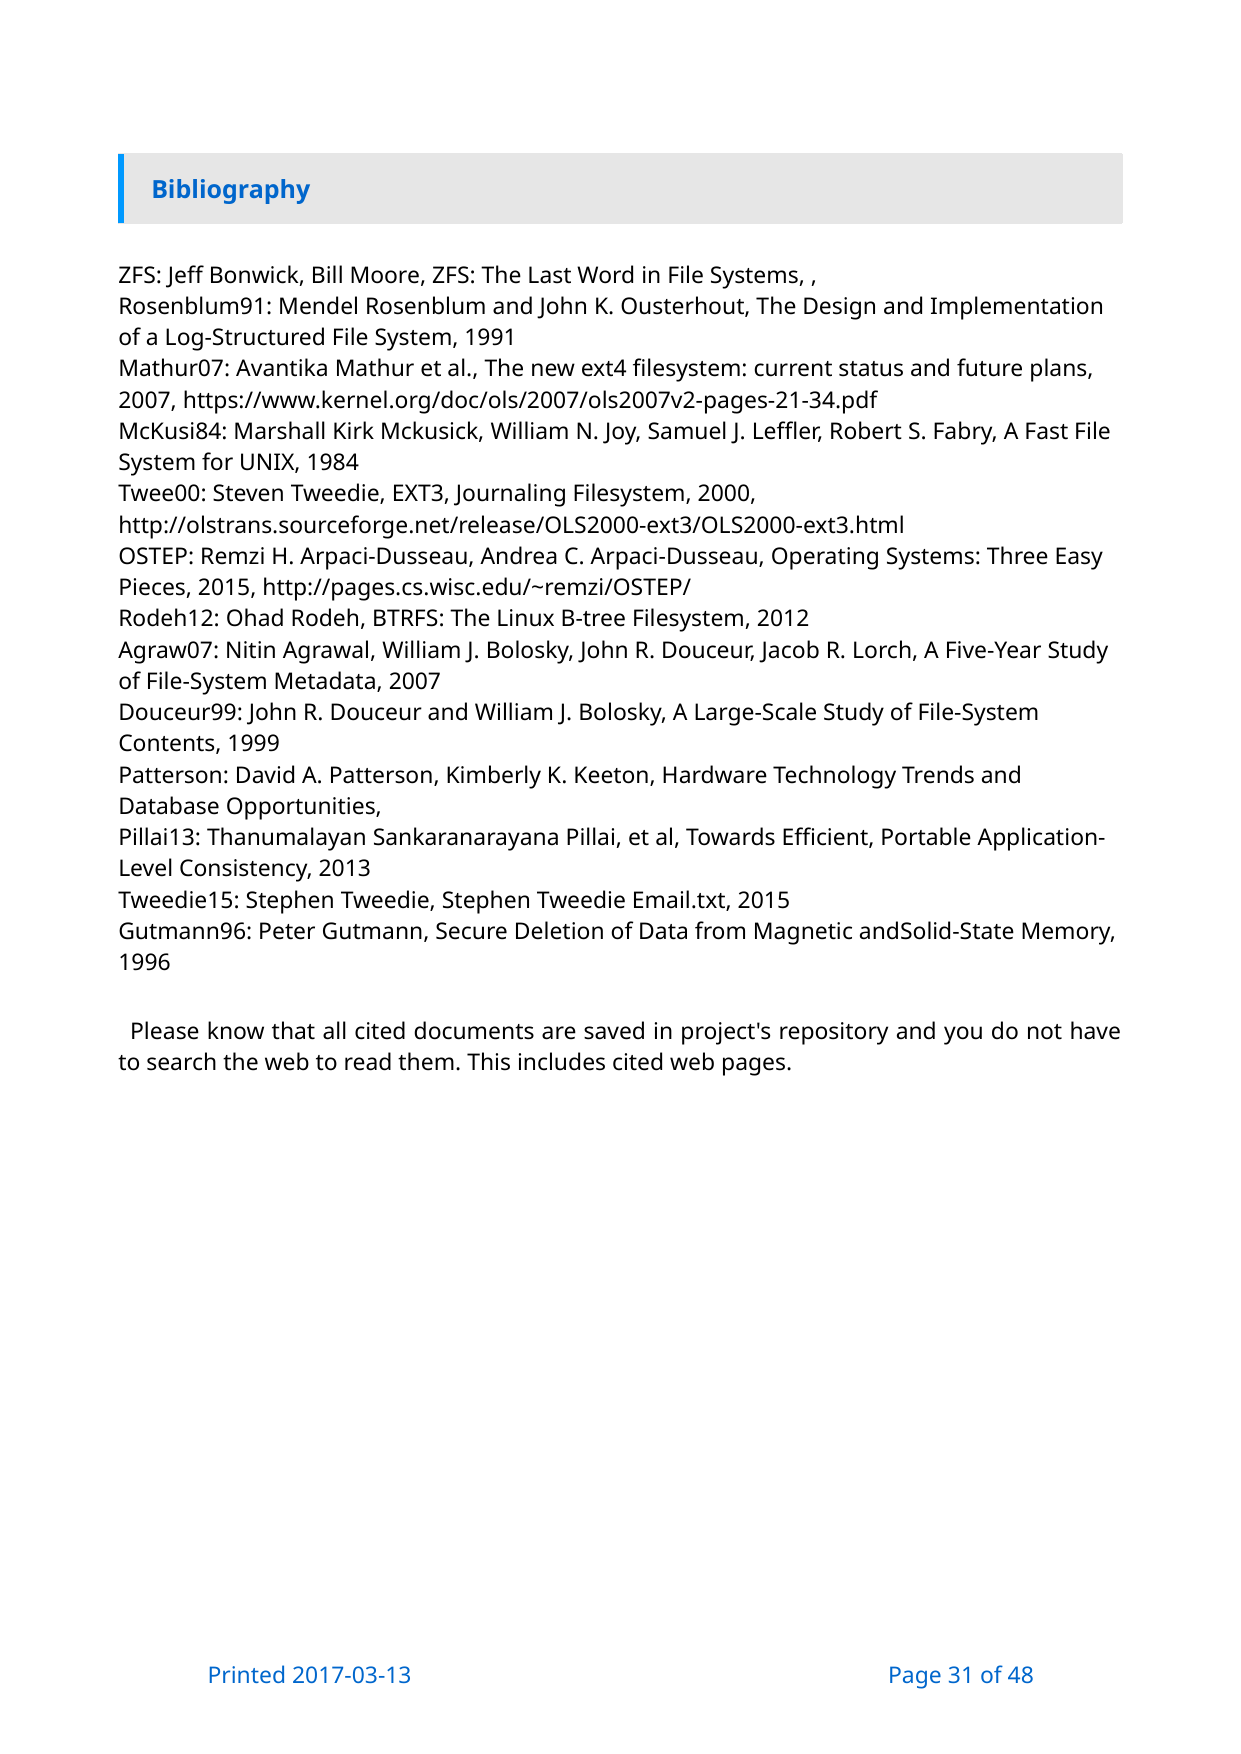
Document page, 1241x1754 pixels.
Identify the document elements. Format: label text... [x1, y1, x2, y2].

subtitle Bibliography [124, 155, 1122, 223]
text Tweedie15: Stephen Tweedie, Stephen Tweedie Email.txt, 2015 [118, 884, 1122, 915]
text ZFS: Jeff Bonwick, Bill Moore, ZFS: The Last Word in File Systems, , [118, 259, 1122, 290]
text Agraw07: Nitin Agrawal, William J. Bolosky, John R. Douceur, Jacob R. Lorch, A Five-Year Study of File-System Metadata, 2007 [118, 634, 1122, 696]
text Gutmann96: Peter Gutmann, Secure Deletion of Data from Magnetic andSolid-State Memory, 1996 [118, 915, 1122, 977]
text Mathur07: Avantika Mathur et al., The new ext4 filesystem: current status and future plans, 2007, https://www.kernel.org/doc/ols/2007/ols2007v2-pages-21-34.pdf [118, 352, 1122, 415]
text Douceur99: John R. Douceur and William J. Bolosky, A Large-Scale Study of File-System Contents, 1999 [118, 696, 1122, 759]
text Please know that all cited documents are saved in project's repository and you do not have to search the web to read them. This includes cited web pages. [118, 1014, 1122, 1077]
text Rosenblum91: Mendel Rosenblum and John K. Ousterhout, The Design and Implementation of a Log-Structured File System, 1991 [118, 290, 1122, 352]
text Patterson: David A. Patterson, Kimberly K. Keeton, Hardware Technology Trends and Database Opportunities, [118, 759, 1122, 821]
text Rodeh12: Ohad Rodeh, BTRFS: The Linux B-tree Filesystem, 2012 [118, 602, 1122, 634]
text Pillai13: Thanumalayan Sankaranarayana Pillai, et al, Towards Efficient, Portable Application-Level Consistency, 2013 [118, 821, 1122, 884]
text McKusi84: Marshall Kirk Mckusick, William N. Joy, Samuel J. Leffler, Robert S. Fabry, A Fast File System for UNIX, 1984 [118, 415, 1122, 477]
text OSTEP: Remzi H. Arpaci-Dusseau, Andrea C. Arpaci-Dusseau, Operating Systems: Three Easy Pieces, 2015, http://pages.cs.wisc.edu/~remzi/OSTEP/ [118, 540, 1122, 602]
text Twee00: Steven Tweedie, EXT3, Journaling Filesystem, 2000, http://olstrans.sourceforge.net/release/OLS2000-ext3/OLS2000-ext3.html [118, 477, 1122, 540]
